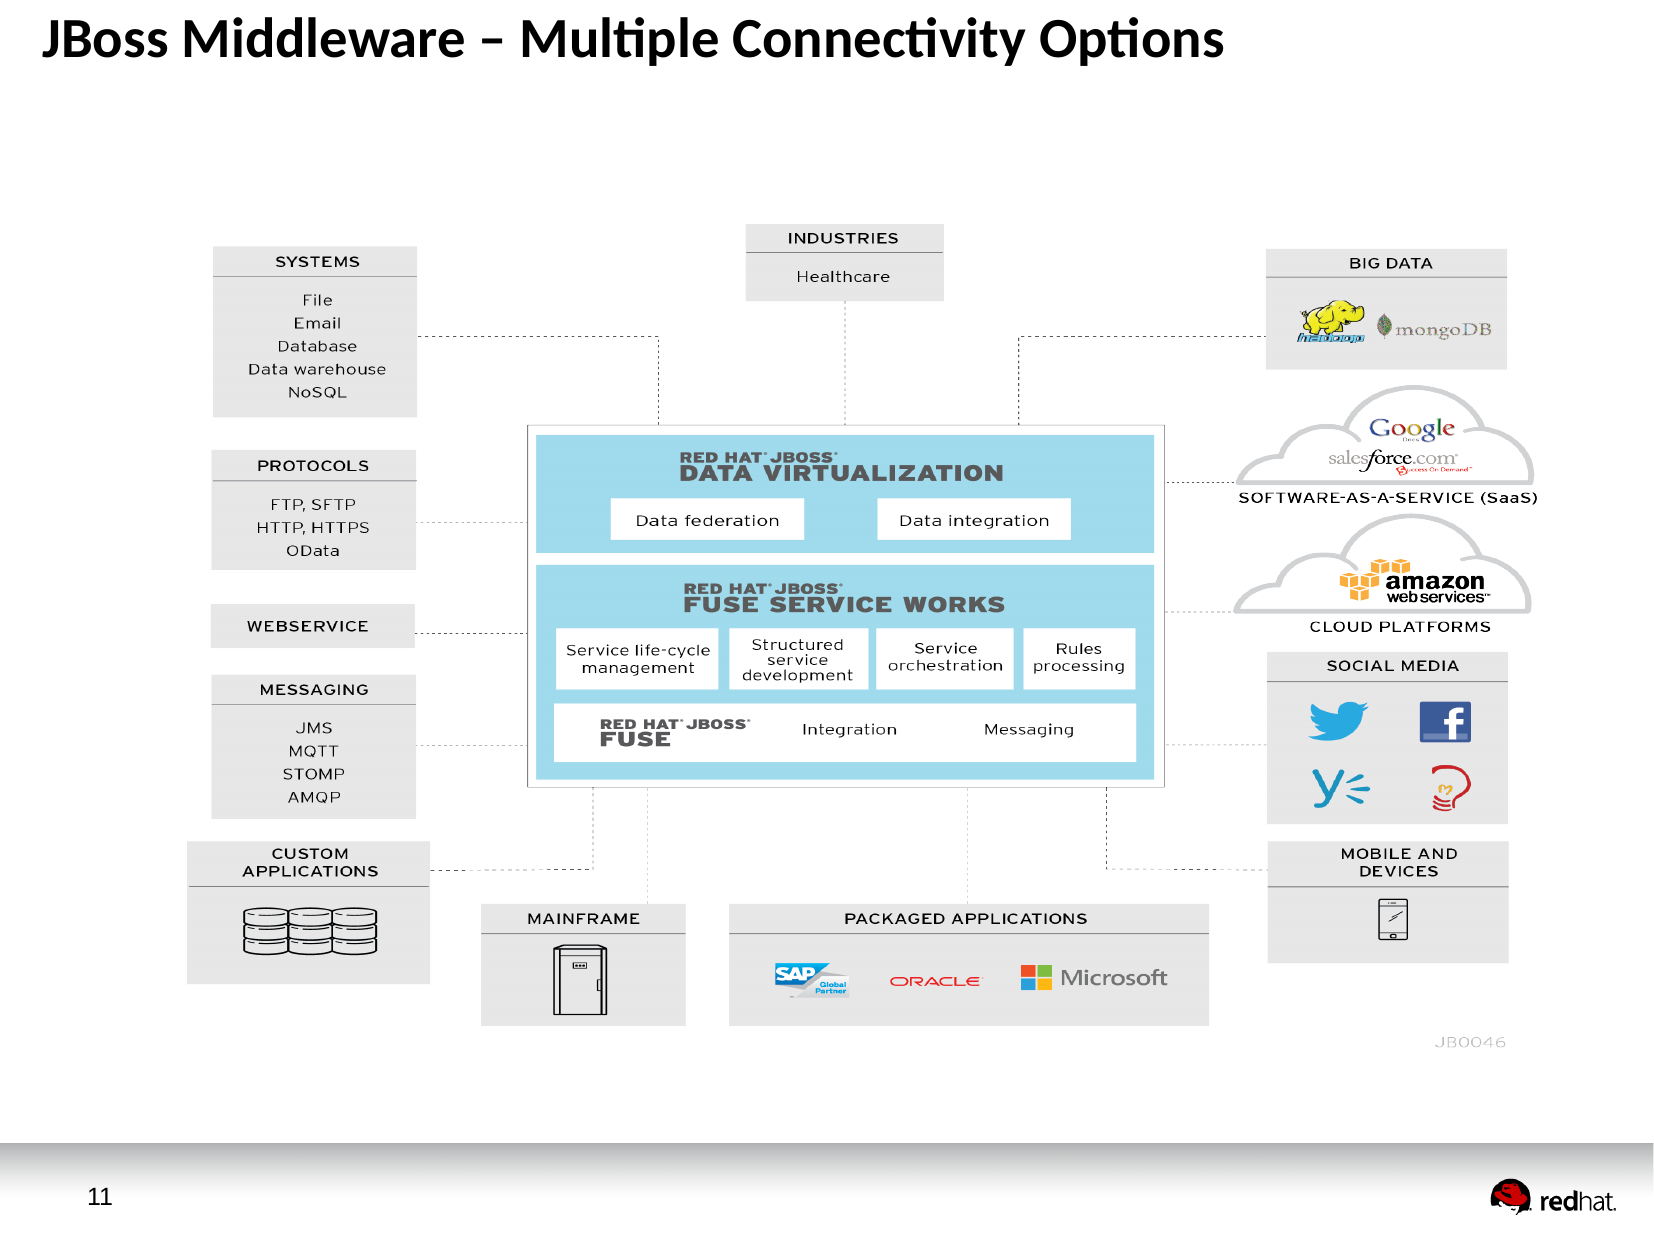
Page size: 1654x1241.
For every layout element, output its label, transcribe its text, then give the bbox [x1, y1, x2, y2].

title JBoss Middleware – Multiple Connectivity Options [27, 0, 1516, 111]
picture [0, 1143, 1654, 1241]
picture [187, 224, 1538, 1051]
